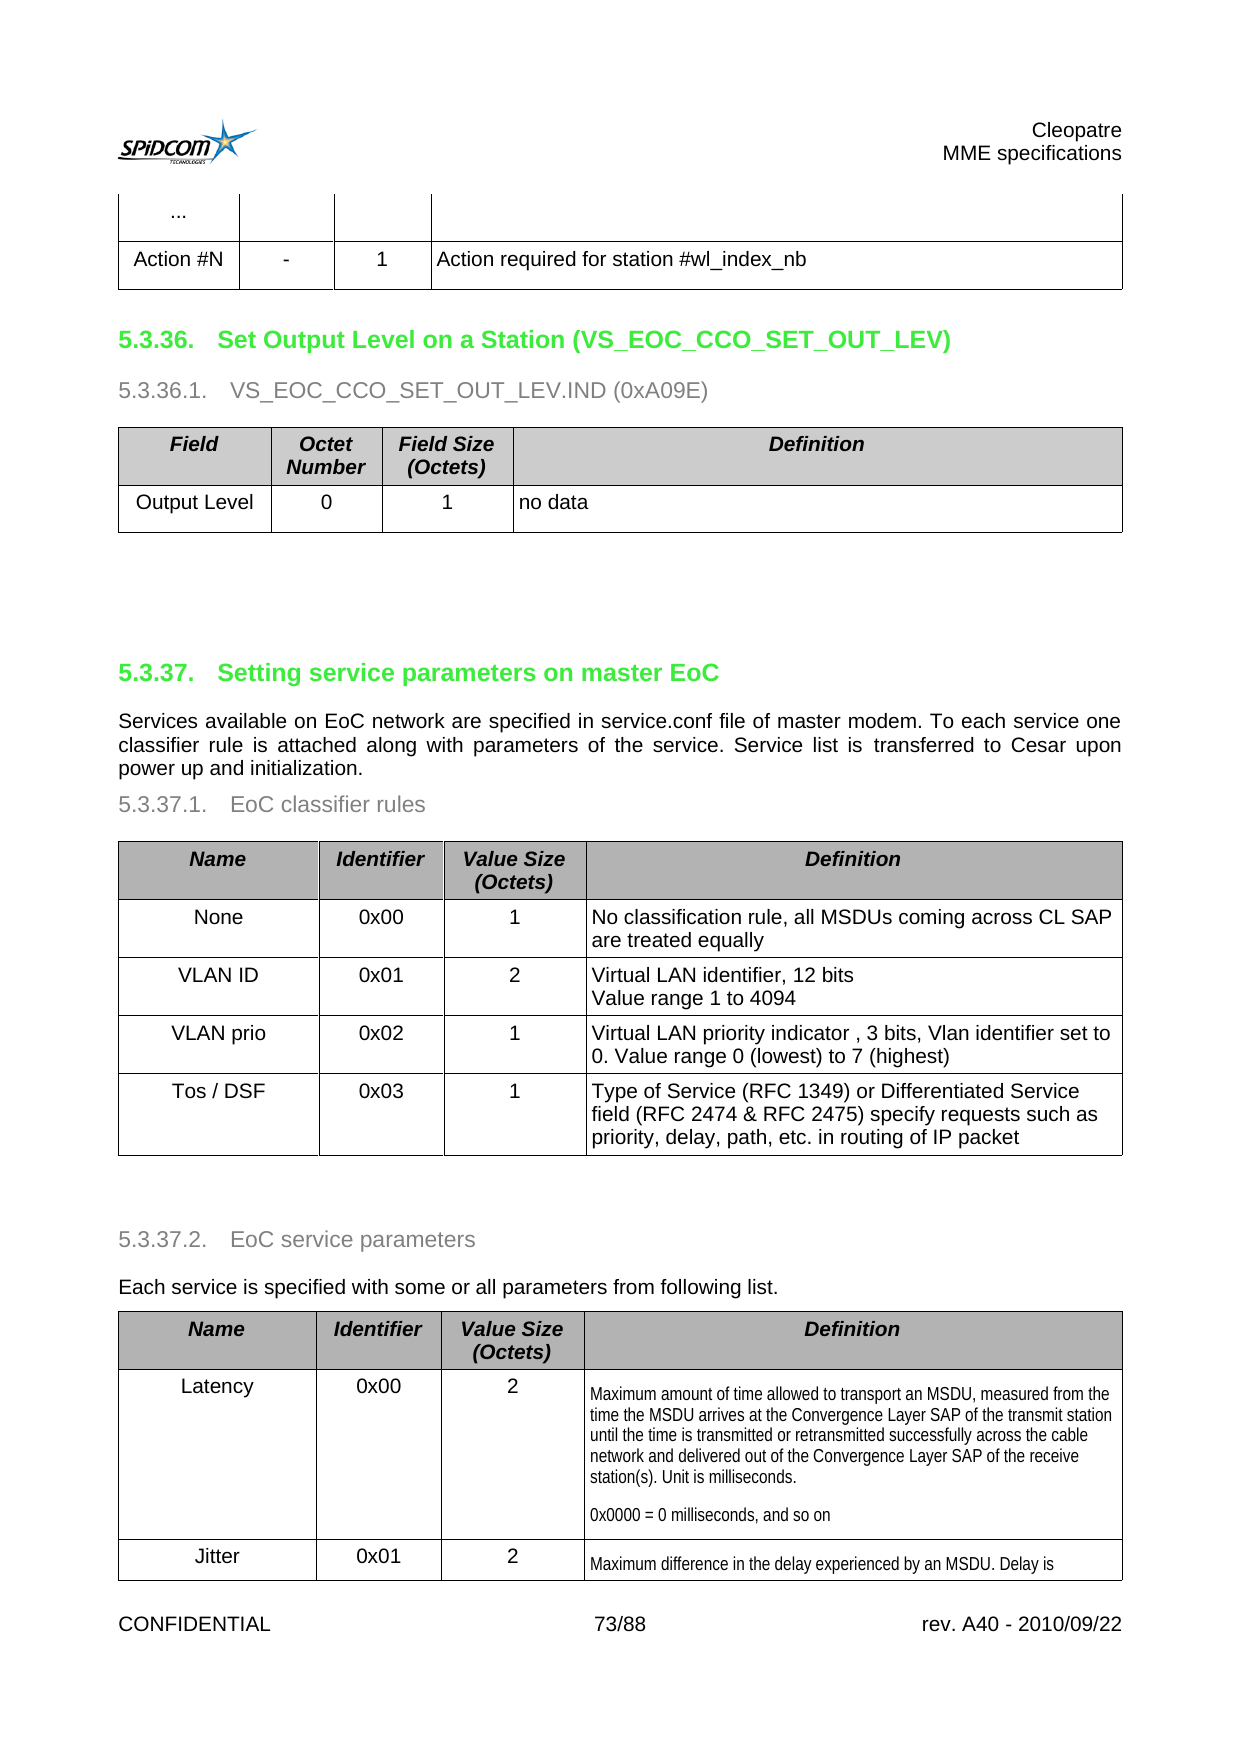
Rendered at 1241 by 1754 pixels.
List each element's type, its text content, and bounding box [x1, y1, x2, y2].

table_cell 0x02 [320, 1016, 443, 1073]
table_header Definition [587, 842, 1122, 899]
table_cell Action #N [119, 242, 239, 289]
table_header Field Size (Octets) [383, 428, 513, 485]
table_cell Maximum difference in the delay experienced by an MSDU. Delay is [585, 1540, 1122, 1580]
table_header Field [119, 428, 271, 485]
table_cell Virtual LAN identifier, 12 bits Value range 1 to 4094 [587, 958, 1122, 1015]
table_cell Jitter [119, 1540, 316, 1580]
table_cell 0 [272, 486, 382, 532]
table_cell 0x00 [320, 900, 443, 957]
table_cell VLAN prio [119, 1016, 318, 1073]
table_cell None [119, 900, 318, 957]
table_cell Maximum amount of time allowed to transport an MSDU, measured from the time the MSDU arrives at the Convergence Layer SAP of the transmit station until the time is transmitted or retransmitted successfully across the cable network and delivered out of the Convergence Layer SAP of the receive station(s). Unit is milliseconds. 0x0000 = 0 milliseconds, and so on [585, 1370, 1122, 1539]
table_cell 1 [383, 486, 513, 532]
table_cell 2 [445, 958, 586, 1015]
table_cell 2 [442, 1370, 584, 1539]
table_cell Virtual LAN priority indicator , 3 bits, Vlan identifier set to 0. Value range 0 (lowest) to 7 (highest) [587, 1016, 1122, 1073]
table_cell [432, 194, 1122, 241]
table_header Value Size (Octets) [445, 842, 586, 899]
table_header Identifier [320, 842, 443, 899]
table_cell 0x01 [317, 1540, 441, 1580]
table_cell No classification rule, all MSDUs coming across CL SAP are treated equally [587, 900, 1122, 957]
table_cell 1 [335, 242, 431, 289]
subtitle Setting service parameters on master EoC [118, 658, 1122, 686]
table_cell 0x03 [320, 1074, 443, 1155]
table_cell 1 [445, 1016, 586, 1073]
table_cell - [240, 242, 333, 289]
table_cell 1 [445, 900, 586, 957]
table_header Name [119, 1312, 316, 1369]
table_cell [240, 194, 333, 241]
table_header Octet Number [272, 428, 382, 485]
table_cell 0x00 [317, 1370, 441, 1539]
subtitle VS_EOC_CCO_SET_OUT_LEV.IND (0xA09E) [118, 377, 1122, 403]
table_header Definition [514, 428, 1122, 485]
table_cell 2 [442, 1540, 584, 1580]
table_cell 1 [445, 1074, 586, 1155]
table_cell Output Level [119, 486, 271, 532]
picture [117, 118, 258, 165]
table_cell Action required for station #wl_index_nb [432, 242, 1122, 289]
table_cell no data [514, 486, 1122, 532]
subtitle Set Output Level on a Station (VS_EOC_CCO_SET_OUT_LEV) [118, 326, 1122, 354]
subtitle EoC classifier rules [118, 792, 1122, 818]
table_cell Tos / DSF [119, 1074, 318, 1155]
text Services available on EoC network are specified in service.conf file of master modem. To each service one classifier rule is attached along with parameters of the service. Service list is transferred to Cesar upon power up and initialization. [118, 710, 1122, 779]
table_header Identifier [317, 1312, 441, 1369]
table_cell 0x01 [320, 958, 443, 1015]
table_header Name [119, 842, 318, 899]
table_cell [335, 194, 431, 241]
table_cell Type of Service (RFC 1349) or Differentiated Service field (RFC 2474 & RFC 2475) specify requests such as priority, delay, path, etc. in routing of IP packet [587, 1074, 1122, 1155]
table_cell VLAN ID [119, 958, 318, 1015]
text Each service is specified with some or all parameters from following list. [118, 1276, 1122, 1299]
table_cell Latency [119, 1370, 316, 1539]
table_header Definition [585, 1312, 1122, 1369]
subtitle EoC service parameters [118, 1226, 1122, 1252]
table_cell ... [119, 194, 239, 241]
table_header Value Size (Octets) [442, 1312, 584, 1369]
